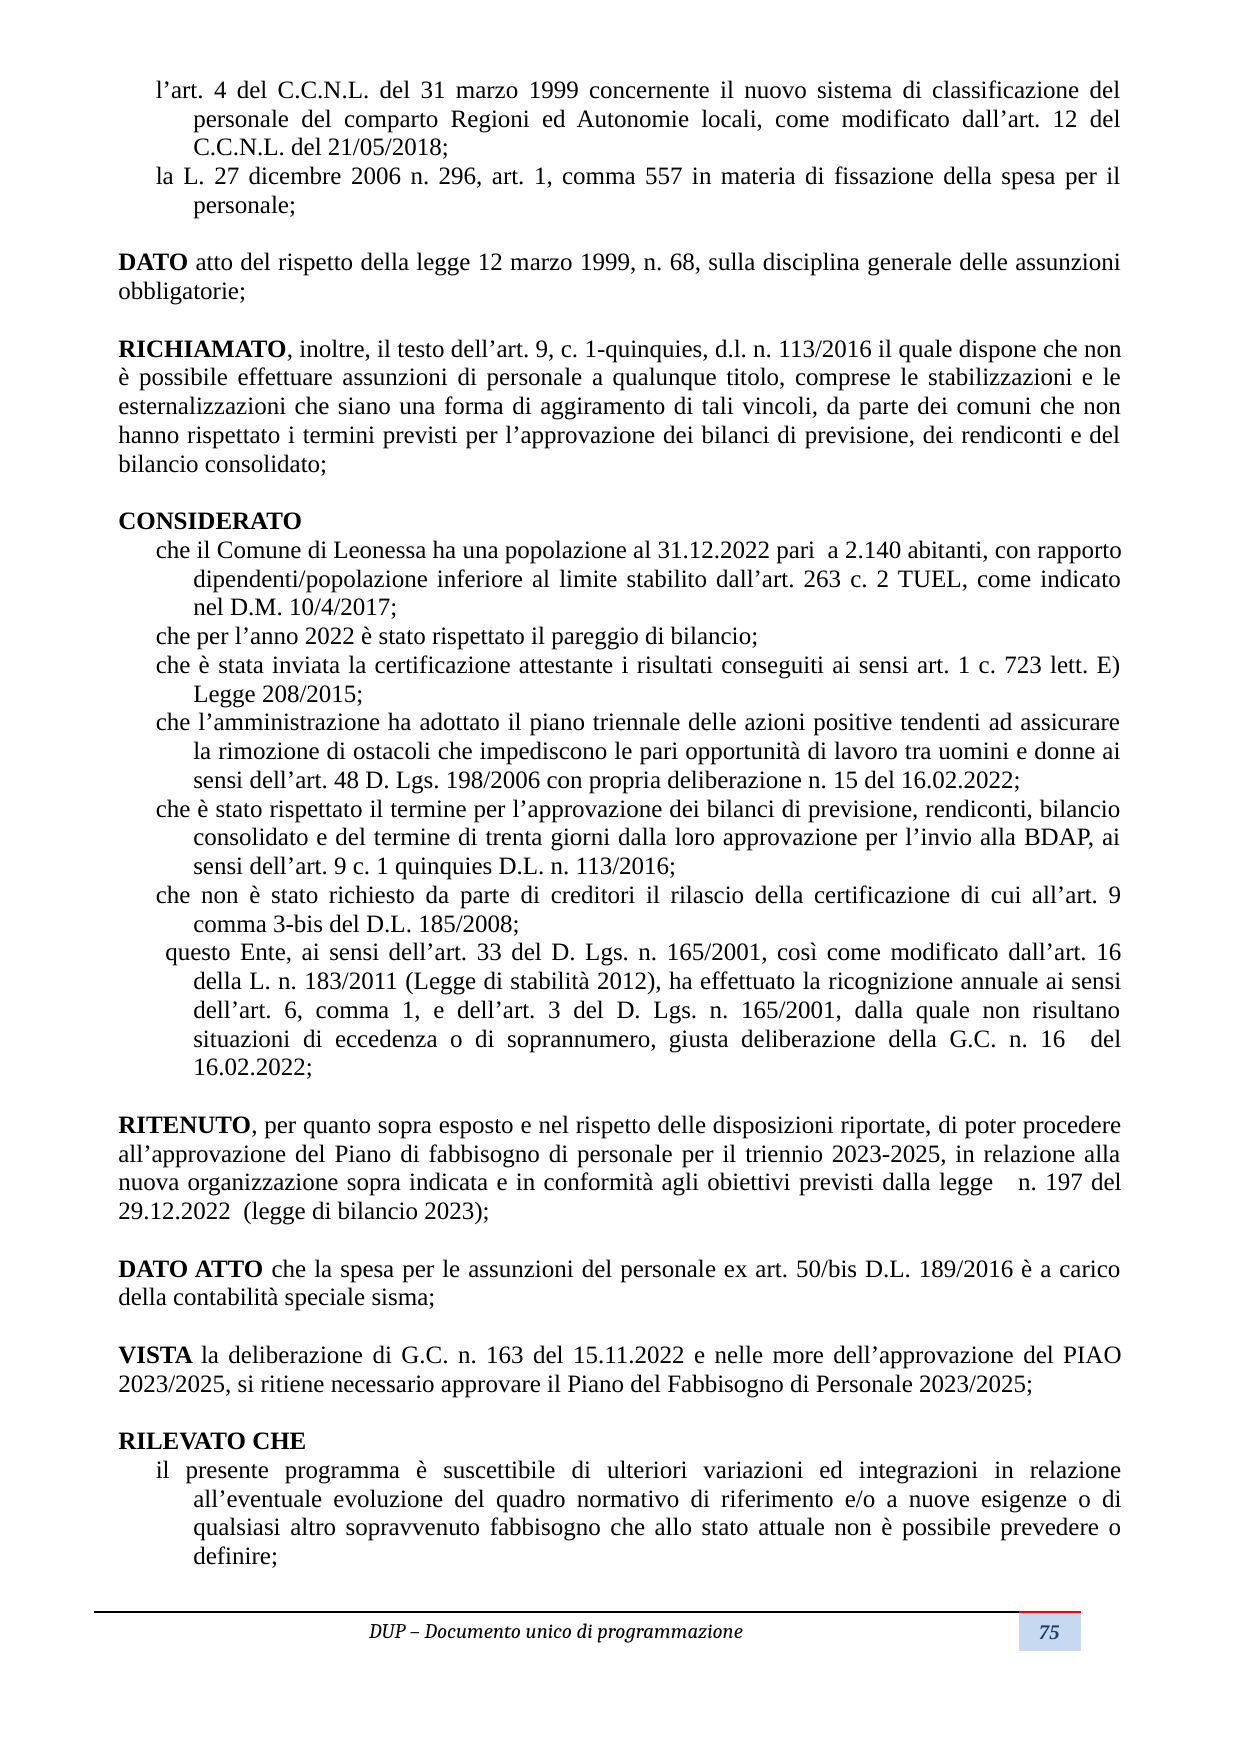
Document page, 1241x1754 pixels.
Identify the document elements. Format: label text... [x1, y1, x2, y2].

text il presente programma è suscettibile di ulteriori variazioni ed integrazioni in relazione all’eventuale evoluzione del quadro normativo di riferimento e/o a nuove esigenze o di qualsiasi altro sopravvenuto fabbisogno che allo stato attuale non è possibile prevedere o definire; [156, 1455, 1122, 1570]
text CONSIDERATO [118, 506, 1122, 535]
text che per l’anno 2022 è stato rispettato il pareggio di bilancio; [156, 621, 1122, 650]
text che non è stato richiesto da parte di creditori il rilascio della certificazione di cui all’art. 9 comma 3-bis del D.L. 185/2008; [156, 880, 1122, 937]
text DATO ATTO che la spesa per le assunzioni del personale ex art. 50/bis D.L. 189/2016 è a carico della contabilità speciale sisma; [118, 1254, 1122, 1311]
text RITENUTO, per quanto sopra esposto e nel rispetto delle disposizioni riportate, di poter procedere all’approvazione del Piano di fabbisogno di personale per il triennio 2023-2025, in relazione alla nuova organizzazione sopra indicata e in conformità agli obiettivi previsti dalla legge n. 197 del 29.12.2022 (legge di bilancio 2023); [118, 1110, 1122, 1225]
text l’art. 4 del C.C.N.L. del 31 marzo 1999 concernente il nuovo sistema di classificazione del personale del comparto Regioni ed Autonomie locali, come modificato dall’art. 12 del C.C.N.L. del 21/05/2018; [156, 75, 1122, 161]
text DATO atto del rispetto della legge 12 marzo 1999, n. 68, sulla disciplina generale delle assunzioni obbligatorie; [118, 247, 1122, 305]
text che è stata inviata la certificazione attestante i risultati conseguiti ai sensi art. 1 c. 723 lett. E) Legge 208/2015; [156, 650, 1122, 707]
text RILEVATO CHE [118, 1426, 1122, 1455]
text VISTA la deliberazione di G.C. n. 163 del 15.11.2022 e nelle more dell’approvazione del PIAO 2023/2025, si ritiene necessario approvare il Piano del Fabbisogno di Personale 2023/2025; [118, 1340, 1122, 1397]
text la L. 27 dicembre 2006 n. 296, art. 1, comma 557 in materia di fissazione della spesa per il personale; [156, 161, 1122, 219]
text questo Ente, ai sensi dell’art. 33 del D. Lgs. n. 165/2001, così come modificato dall’art. 16 della L. n. 183/2011 (Legge di stabilità 2012), ha effettuato la ricognizione annuale ai sensi dell’art. 6, comma 1, e dell’art. 3 del D. Lgs. n. 165/2001, dalla quale non risultano situazioni di eccedenza o di soprannumero, giusta deliberazione della G.C. n. 16 del 16.02.2022; [156, 937, 1122, 1081]
text che l’amministrazione ha adottato il piano triennale delle azioni positive tendenti ad assicurare la rimozione di ostacoli che impediscono le pari opportunità di lavoro tra uomini e donne ai sensi dell’art. 48 D. Lgs. 198/2006 con propria deliberazione n. 15 del 16.02.2022; [156, 707, 1122, 794]
text RICHIAMATO, inoltre, il testo dell’art. 9, c. 1-quinquies, d.l. n. 113/2016 il quale dispone che non è possibile effettuare assunzioni di personale a qualunque titolo, comprese le stabilizzazioni e le esternalizzazioni che siano una forma di aggiramento di tali vincoli, da parte dei comuni che non hanno rispettato i termini previsti per l’approvazione dei bilanci di previsione, dei rendiconti e del bilancio consolidato; [118, 334, 1122, 477]
text che è stato rispettato il termine per l’approvazione dei bilanci di previsione, rendiconti, bilancio consolidato e del termine di trenta giorni dalla loro approvazione per l’invio alla BDAP, ai sensi dell’art. 9 c. 1 quinquies D.L. n. 113/2016; [156, 794, 1122, 880]
text che il Comune di Leonessa ha una popolazione al 31.12.2022 pari a 2.140 abitanti, con rapporto dipendenti/popolazione inferiore al limite stabilito dall’art. 263 c. 2 TUEL, come indicato nel D.M. 10/4/2017; [156, 535, 1122, 621]
